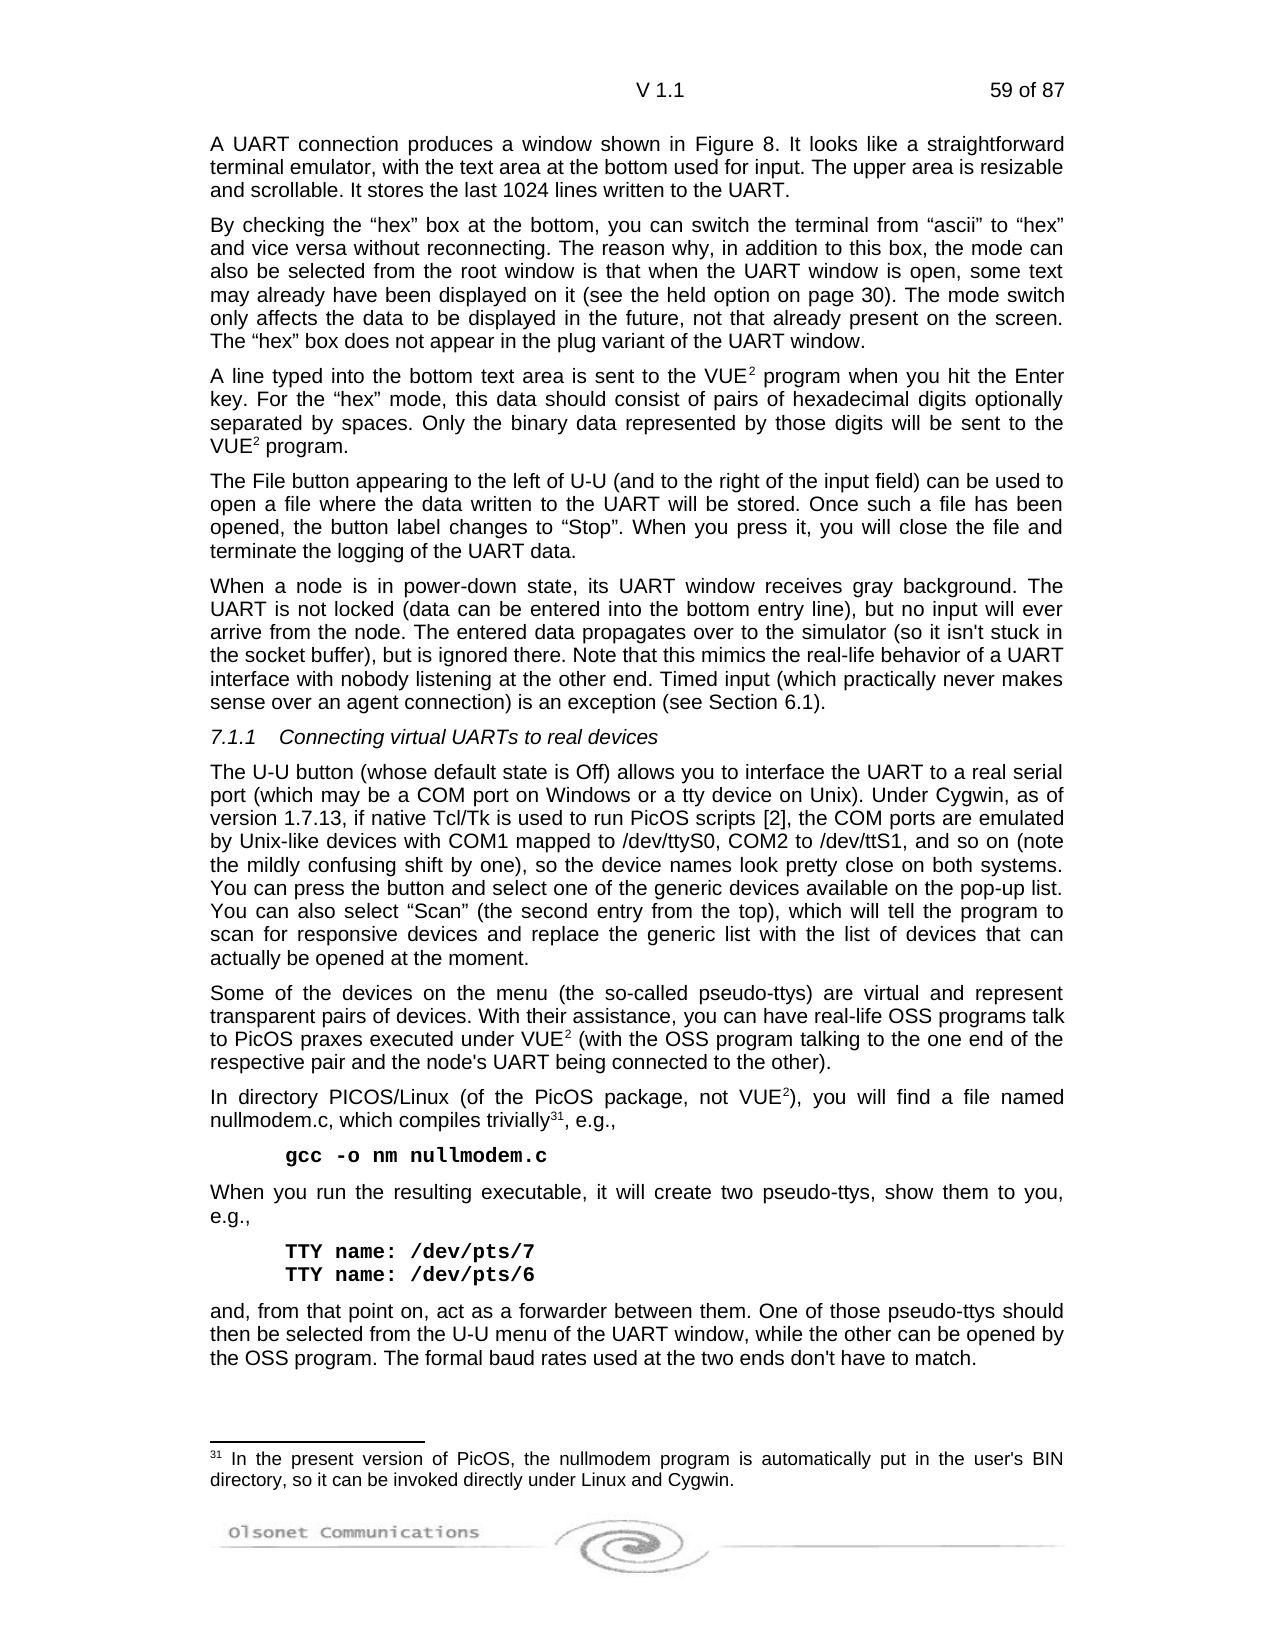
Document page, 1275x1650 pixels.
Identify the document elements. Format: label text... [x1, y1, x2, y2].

text A line typed into the bottom text area is sent to the VUE2 program when you hit the Enter key. For the “hex” mode, this data should consist of pairs of hexadecimal digits optionally separated by spaces. Only the binary data represented by those digits will be sent to the VUE2 program. [210, 365, 1065, 458]
text A UART connection produces a window shown in Figure 8. It looks like a straightforward terminal emulator, with the text area at the bottom used for input. The upper area is resizable and scrollable. It stores the last 1024 lines written to the UART. [210, 132, 1065, 202]
text The U-U button (whose default state is Off) allows you to interface the UART to a real serial port (which may be a COM port on Windows or a tty device on Unix). Under Cygwin, as of version 1.7.13, if native Tcl/Tk is used to run PicOS scripts [2], the COM ports are emulated by Unix-like devices with COM1 mapped to /dev/ttyS0, COM2 to /dev/ttS1, and so on (note the mildly confusing shift by one), so the device names look pretty close on both systems. You can press the button and select one of the generic devices available on the pop-up list. You can also select “Scan” (the second entry from the top), which will tell the program to scan for responsive devices and replace the generic list with the list of devices that can actually be opened at the moment. [210, 760, 1065, 969]
text Some of the devices on the menu (the so-called pseudo-ttys) are virtual and represent transparent pairs of devices. With their assistance, you can have real-life OSS programs talk to PicOS praxes executed under VUE2 (with the OSS program talking to the one end of the respective pair and the node's UART being connected to the other). [210, 981, 1065, 1074]
text and, from that point on, act as a forwarder between them. One of those pseudo-ttys should then be selected from the U-U menu of the UART window, while the other can be opened by the OSS program. The formal baud rates used at the two ends don't have to match. [210, 1300, 1065, 1369]
text In directory PICOS/Linux (of the PicOS package, not VUE2), you will find a file named nullmodem.c, which compiles trivially, e.g., [210, 1086, 1065, 1132]
text By checking the “hex” box at the bottom, you can switch the terminal from “ascii” to “hex” and vice versa without reconnecting. The reason why, in addition to this box, the mode can also be selected from the root window is that when the UART window is open, some text may already have been displayed on it (see the held option on page 31). The mode switch only affects the data to be displayed in the future, not that already present on the screen. The “hex” box does not appear in the plug variant of the UART window. [210, 214, 1065, 353]
text TTY name: /dev/pts/6 [210, 1264, 1065, 1288]
picture [210, 1504, 1065, 1596]
subtitle Connecting virtual UARTs to real devices [210, 725, 1065, 748]
text TTY name: /dev/pts/7 [210, 1239, 1065, 1264]
text The File button appearing to the left of U-U (and to the right of the input field) can be used to open a file where the data written to the UART will be stored. Once such a file has been opened, the button label changes to “Stop”. When you press it, you will close the file and terminate the logging of the UART data. [210, 469, 1065, 562]
text In the present version of PicOS, the nullmodem program is automatically put in the user's BIN directory, so it can be invoked directly under Linux and Cygwin. [210, 1448, 1065, 1490]
text gcc -o nm nullmodem.c [210, 1144, 1065, 1169]
text When a node is in power-down state, its UART window receives gray background. The UART is not locked (data can be entered into the bottom entry line), but no input will ever arrive from the node. The entered data propagates over to the simulator (so it isn't stuck in the socket buffer), but is ignored there. Note that this mimics the real-life behavior of a UART interface with nobody listening at the other end. Timed input (which practically never makes sense over an agent connection) is an exception (see Section 6.1). [210, 574, 1065, 713]
text When you run the resulting executable, it will create two pseudo-ttys, show them to you, e.g., [210, 1181, 1065, 1227]
